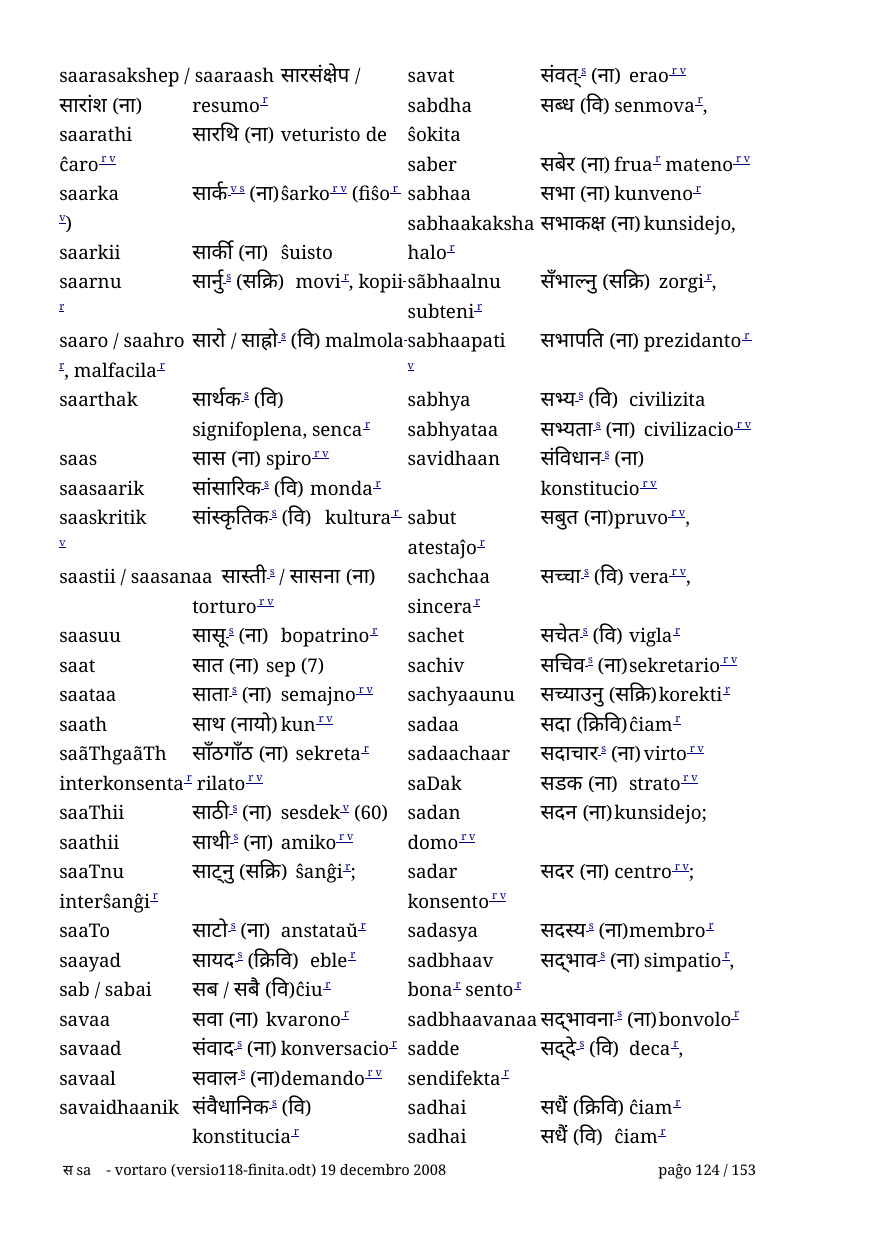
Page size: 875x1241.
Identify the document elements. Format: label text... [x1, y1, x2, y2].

text sadde सद्दे s (वि) deca r, sendifekta r [407, 1032, 756, 1091]
text saaro / saahro सारो / साह्रो s (वि) malmola r, malfacila r [59, 324, 407, 383]
text sadbhaav सद्‌भाव s (ना) simpatio r, bona r sento r [407, 943, 756, 1002]
text sabhaa सभा (ना) kunveno r [407, 177, 756, 206]
text saarthak सार्थक s (वि) signifoplena, senca r [59, 383, 407, 442]
text saayad सायद s (क्रिवि) eble r [59, 943, 407, 973]
text sadar सदर (ना) centro r v; konsento r v [407, 855, 756, 914]
text sadan सदन (ना) kunsidejo; domo r v [407, 796, 756, 855]
text sabhya सभ्य s (वि) civilizita [407, 383, 756, 413]
text sãbhaalnu सँभाल्नु (सक्रि) zorgi r, subteni r [407, 265, 756, 324]
text saaTnu साट्नु (सक्रि) ŝanĝi r; interŝanĝi r [59, 855, 407, 914]
text saaskritik सांस्कृतिक s (वि) kultura r v [59, 501, 407, 560]
text saaThii साठी s (ना) sesdek v (60) [59, 796, 407, 826]
text sadasya सदस्य s (ना) membro r [407, 914, 756, 943]
text saas सास (ना) spiro r v [59, 442, 407, 472]
text saarkii सार्की (ना) ŝuisto [59, 236, 407, 265]
text saastii / saasanaa सास्ती s / सासना (ना) torturo r v [59, 560, 407, 619]
text savat संवत् s (ना) erao r v [407, 59, 756, 88]
text saarnu सार्नु s (सक्रि) movi r, kopii r [59, 265, 407, 324]
text sabhaapati सभापति (ना) prezidanto r v [407, 324, 756, 383]
text sachyaaunu सच्याउनु (सक्रि) korekti r [407, 678, 756, 708]
text saataa साता s (ना) semajno r v [59, 678, 407, 708]
text sachchaa सच्चा s (वि) vera r v, sincera r [407, 560, 756, 619]
text sadhai सधैं (क्रिवि) ĉiam r [407, 1091, 756, 1120]
text savaidhaanik संवैधानिक s (वि) konstitucia r [59, 1091, 407, 1150]
text saãThgaãTh साँठगाँठ (ना) sekreta r interkonsenta r rilato r v [59, 737, 407, 796]
text saaTo साटो s (ना) anstataŭ r [59, 914, 407, 943]
text saat सात (ना) sep (7) [59, 649, 407, 678]
text saarka सार्क v s (ना) ŝarko r v (fiŝo r v) [59, 177, 407, 236]
text savidhaan संविधान s (ना) konstitucio r v [407, 442, 756, 501]
text sachet सचेत s (वि) vigla r [407, 619, 756, 649]
text saber सबेर (ना) frua r mateno r v [407, 147, 756, 177]
text sadaa सदा (क्रिवि) ĉiam r [407, 708, 756, 737]
text sabut सबुत (ना) pruvo r v, atestaĵo r [407, 501, 756, 560]
text sachiv सचिव s (ना) sekretario r v [407, 649, 756, 678]
text saath साथ (नायो) kun r v [59, 708, 407, 737]
text saarathi सारथि (ना) veturisto de ĉaro r v [59, 118, 407, 177]
text saasuu सासू s (ना) bopatrino r [59, 619, 407, 649]
text sadbhaavanaa सद्‌भावना s (ना) bonvolo r [407, 1002, 756, 1032]
text saDak सडक (ना) strato r v [407, 767, 756, 796]
text sabhyataa सभ्यता s (ना) civilizacio r v [407, 413, 756, 442]
text savaal सवाल s (ना) demando r v [59, 1061, 407, 1091]
text savaad संवाद s (ना) konversacio r [59, 1032, 407, 1061]
text savaa सवा (ना) kvarono r [59, 1002, 407, 1032]
text sabdha सब्ध (वि) senmova r, ŝokita [407, 88, 756, 147]
text saathii साथी s (ना) amiko r v [59, 826, 407, 855]
text sadaachaar सदाचार s (ना) virto r v [407, 737, 756, 767]
text saarasakshep / saaraash सारसंक्षेप / सारांश (ना) resumo r [59, 59, 407, 118]
text saasaarik सांसारिक s (वि) monda r [59, 472, 407, 501]
text sadhai सधैं (वि) ĉiam r [407, 1120, 756, 1150]
text sabhaakaksha सभाकक्ष (ना) kunsidejo, halo r [407, 206, 756, 265]
text sab / sabai सब / सबै (वि) ĉiu r [59, 973, 407, 1002]
